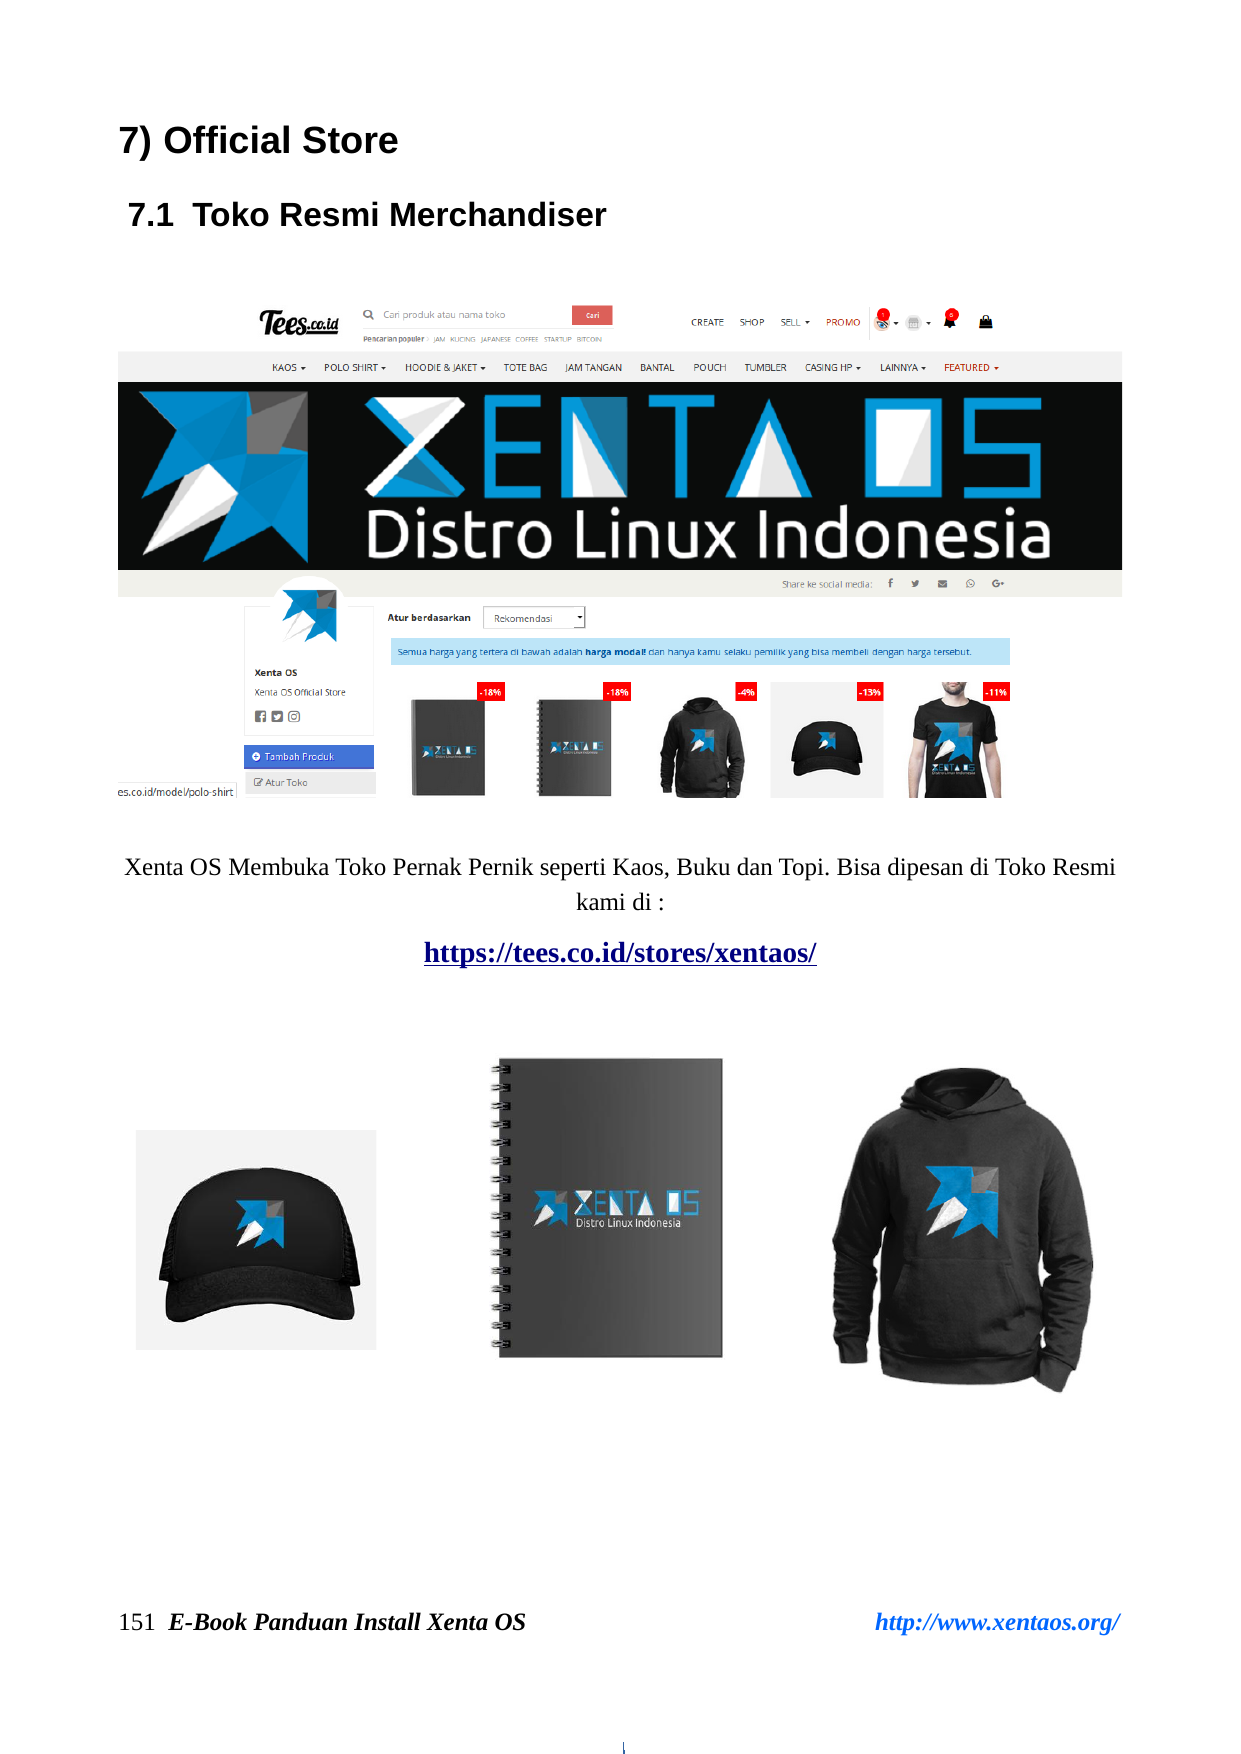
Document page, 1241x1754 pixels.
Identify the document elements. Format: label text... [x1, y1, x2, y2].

picture [135, 1130, 229, 1350]
picture [118, 295, 1123, 798]
subtitle Toko Resmi Merchandiser [118, 195, 1122, 234]
picture [479, 1043, 594, 1371]
text https://tees.co.id/stores/xentaos/ [118, 936, 1122, 969]
picture [803, 1042, 929, 1400]
subtitle Official Store [118, 118, 1122, 162]
text Xenta OS Membuka Toko Pernak Pernik seperti Kaos, Buku dan Topi. Bisa dipesan di Toko Resmi kami di : [118, 852, 1122, 915]
